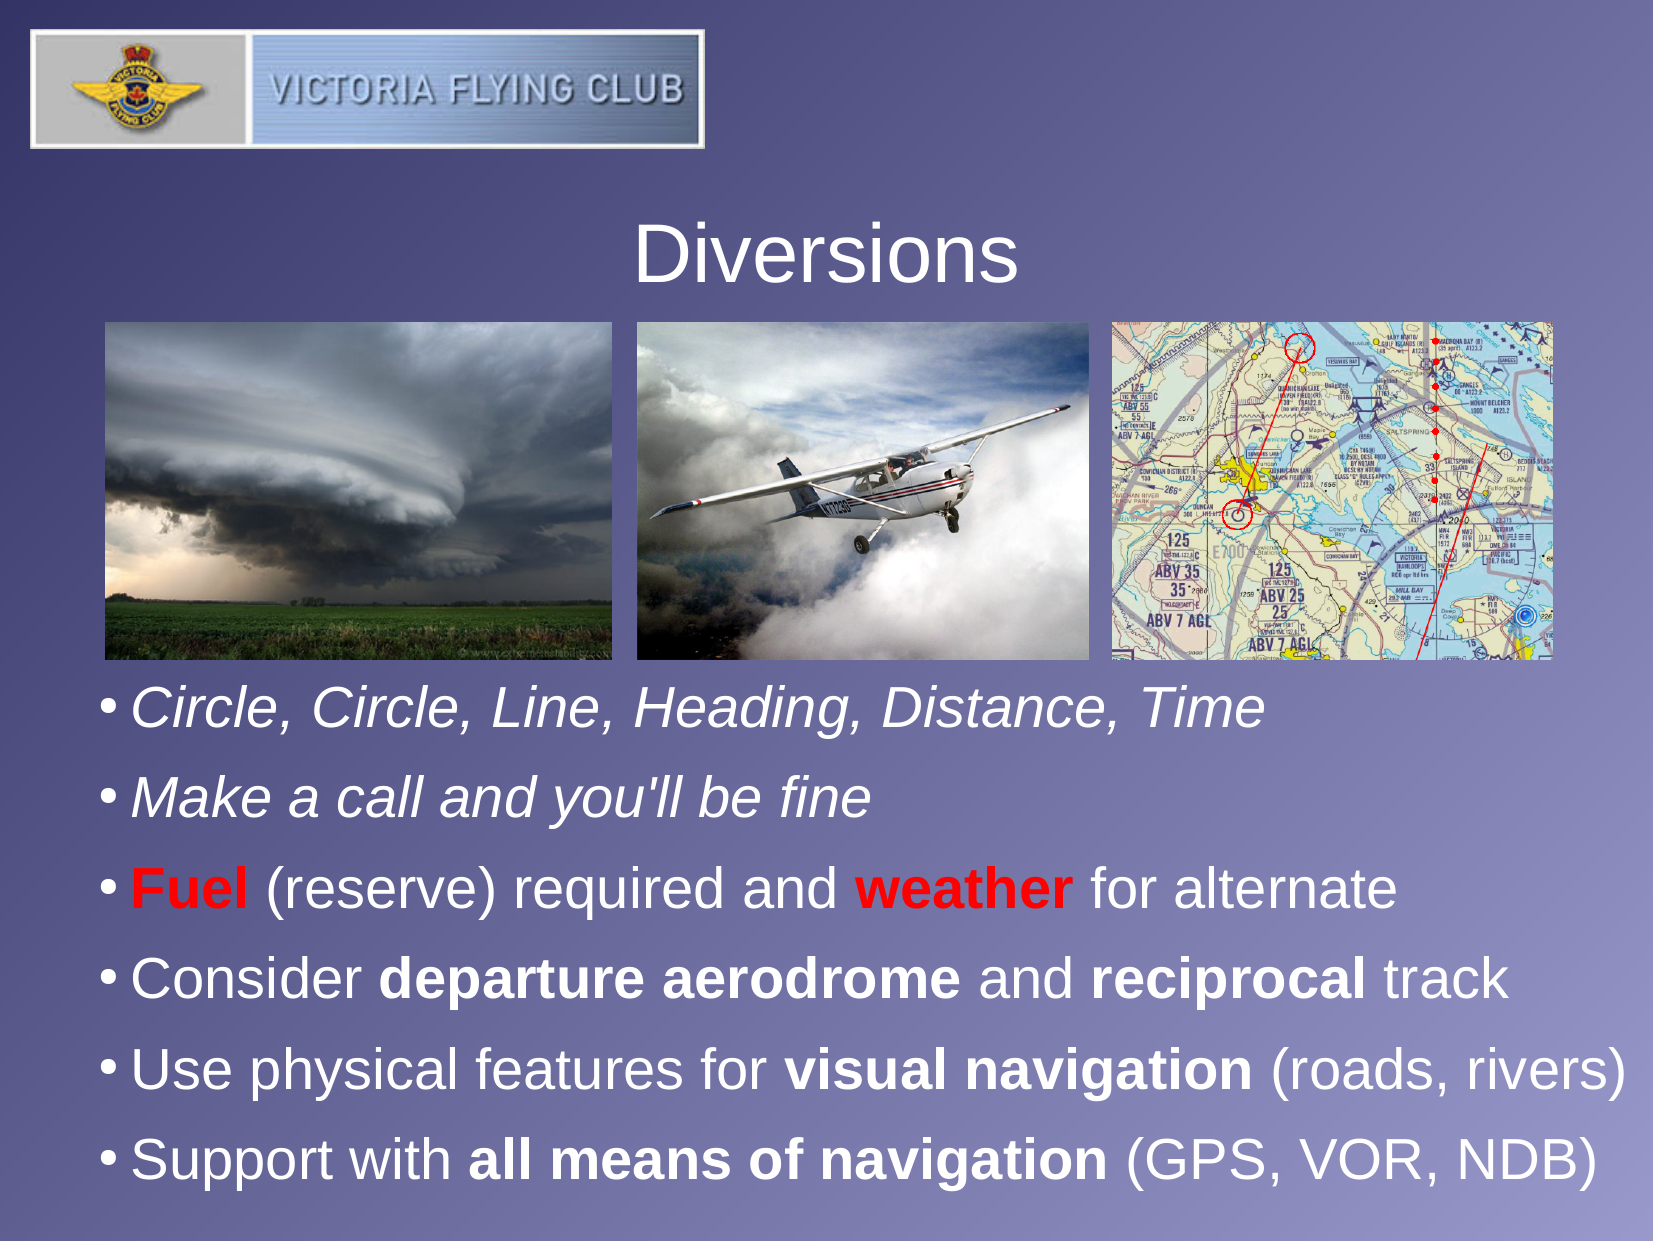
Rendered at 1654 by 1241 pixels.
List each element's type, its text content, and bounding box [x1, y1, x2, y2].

picture [1112, 322, 1553, 661]
picture [105, 322, 612, 661]
list Circle, Circle, Line, Heading, Distance, Time Make a call and you'll be fine Fuel (reserve) required and weather for alternate Consider departure aerodrome and reciprocal track Use physical features for visual navigation (roads, rivers) Support with all means of navigation (GPS, VOR, NDB) [82, 675, 1636, 1201]
title Diversions [82, 150, 1571, 358]
picture [637, 322, 1089, 661]
picture [30, 29, 705, 149]
